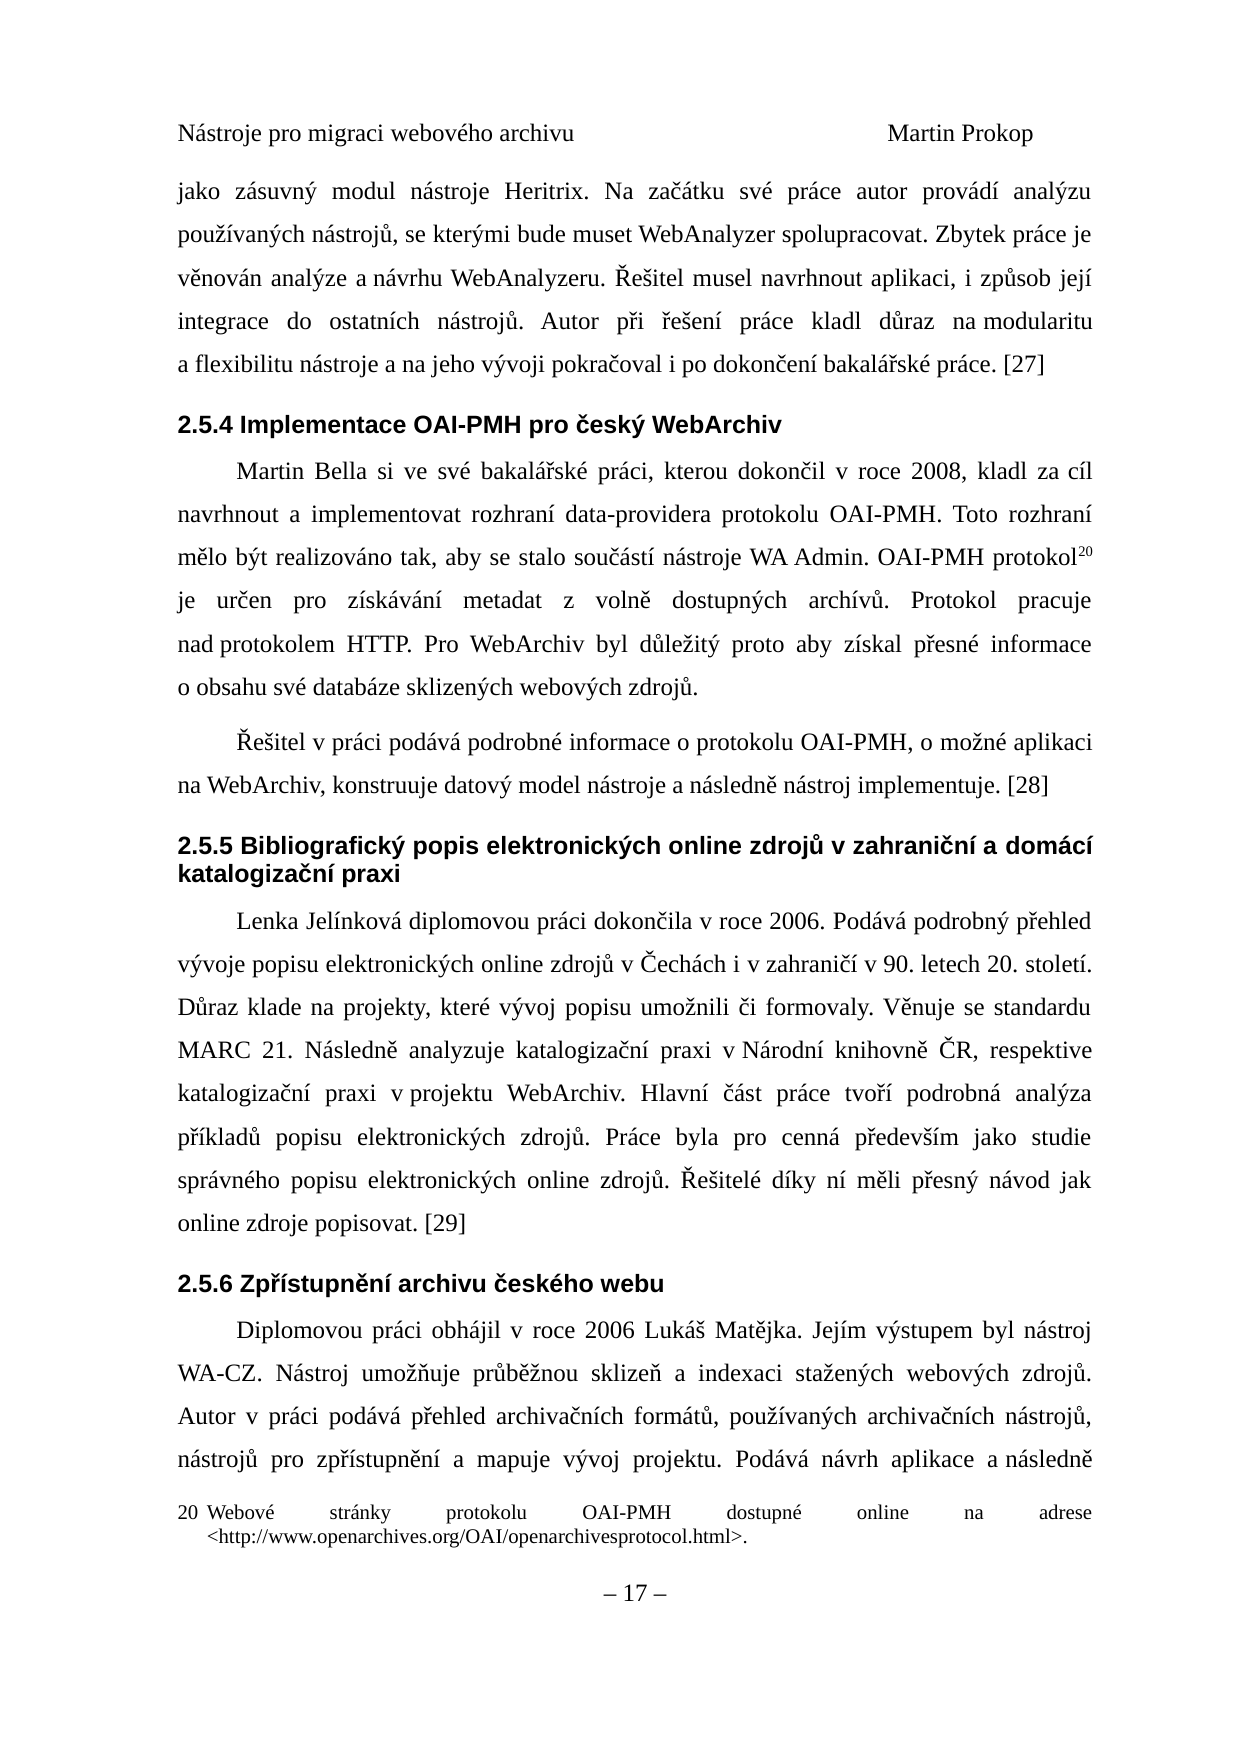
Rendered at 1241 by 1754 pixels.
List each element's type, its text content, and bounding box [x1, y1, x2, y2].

text Diplomovou práci obhájil v roce 2006 Lukáš Matějka. Jejím výstupem byl nástroj WA-CZ. Nástroj umožňuje průběžnou sklizeň a indexaci stažených webových zdrojů. Autor v práci podává přehled archivačních formátů, používaných archivačních nástrojů, nástrojů pro zpřístupnění a mapuje vývoj projektu. Podává návrh aplikace a následně [177, 1315, 1093, 1473]
subtitle 2.5.5 Bibliografický popis elektronických online zdrojů v zahraniční a domácí katalogizační praxi [177, 831, 1093, 888]
subtitle 2.5.6 Zpřístupnění archivu českého webu [177, 1269, 1093, 1297]
subtitle 2.5.4 Implementace OAI-PMH pro český WebArchiv [177, 410, 1093, 438]
text Lenka Jelínková diplomovou práci dokončila v roce 2006. Podává podrobný přehled vývoje popisu elektronických online zdrojů v Čechách i v zahraničí v 90. letech 20. století. Důraz klade na projekty, které vývoj popisu umožnili či formovaly. Věnuje se standardu MARC 21. Následně analyzuje katalogizační praxi v Národní knihovně ČR, respektive katalogizační praxi v projektu WebArchiv. Hlavní část práce tvoří podrobná analýza příkladů popisu elektronických zdrojů. Práce byla pro cenná především jako studie správného popisu elektronických online zdrojů. Řešitelé díky ní měli přesný návod jak online zdroje popisovat. [29] [177, 906, 1093, 1237]
text jako zásuvný modul nástroje Heritrix. Na začátku své práce autor provádí analýzu používaných nástrojů, se kterými bude muset WebAnalyzer spolupracovat. Zbytek práce je věnován analýze a návrhu WebAnalyzeru. Řešitel musel navrhnout aplikaci, i způsob její integrace do ostatních nástrojů. Autor při řešení práce kladl důraz na modularitu a flexibilitu nástroje a na jeho vývoji pokračoval i po dokončení bakalářské práce. [27] [177, 176, 1093, 378]
text Webové stránky protokolu OAI-PMH dostupné online na adrese <http://www.openarchives.org/OAI/openarchivesprotocol.html>. [177, 1500, 1093, 1548]
text Řešitel v práci podává podrobné informace o protokolu OAI-PMH, o možné aplikaci na WebArchiv, konstruuje datový model nástroje a následně nástroj implementuje. [28] [177, 727, 1093, 799]
text Martin Bella si ve své bakalářské práci, kterou dokončil v roce 2008, kladl za cíl navrhnout a implementovat rozhraní data-providera protokolu OAI-PMH. Toto rozhraní mělo být realizováno tak, aby se stalo součástí nástroje WA Admin. OAI-PMH protokol je určen pro získávání metadat z volně dostupných archívů. Protokol pracuje nad protokolem HTTP. Pro WebArchiv byl důležitý proto aby získal přesné informace o obsahu své databáze sklizených webových zdrojů. [177, 456, 1093, 701]
